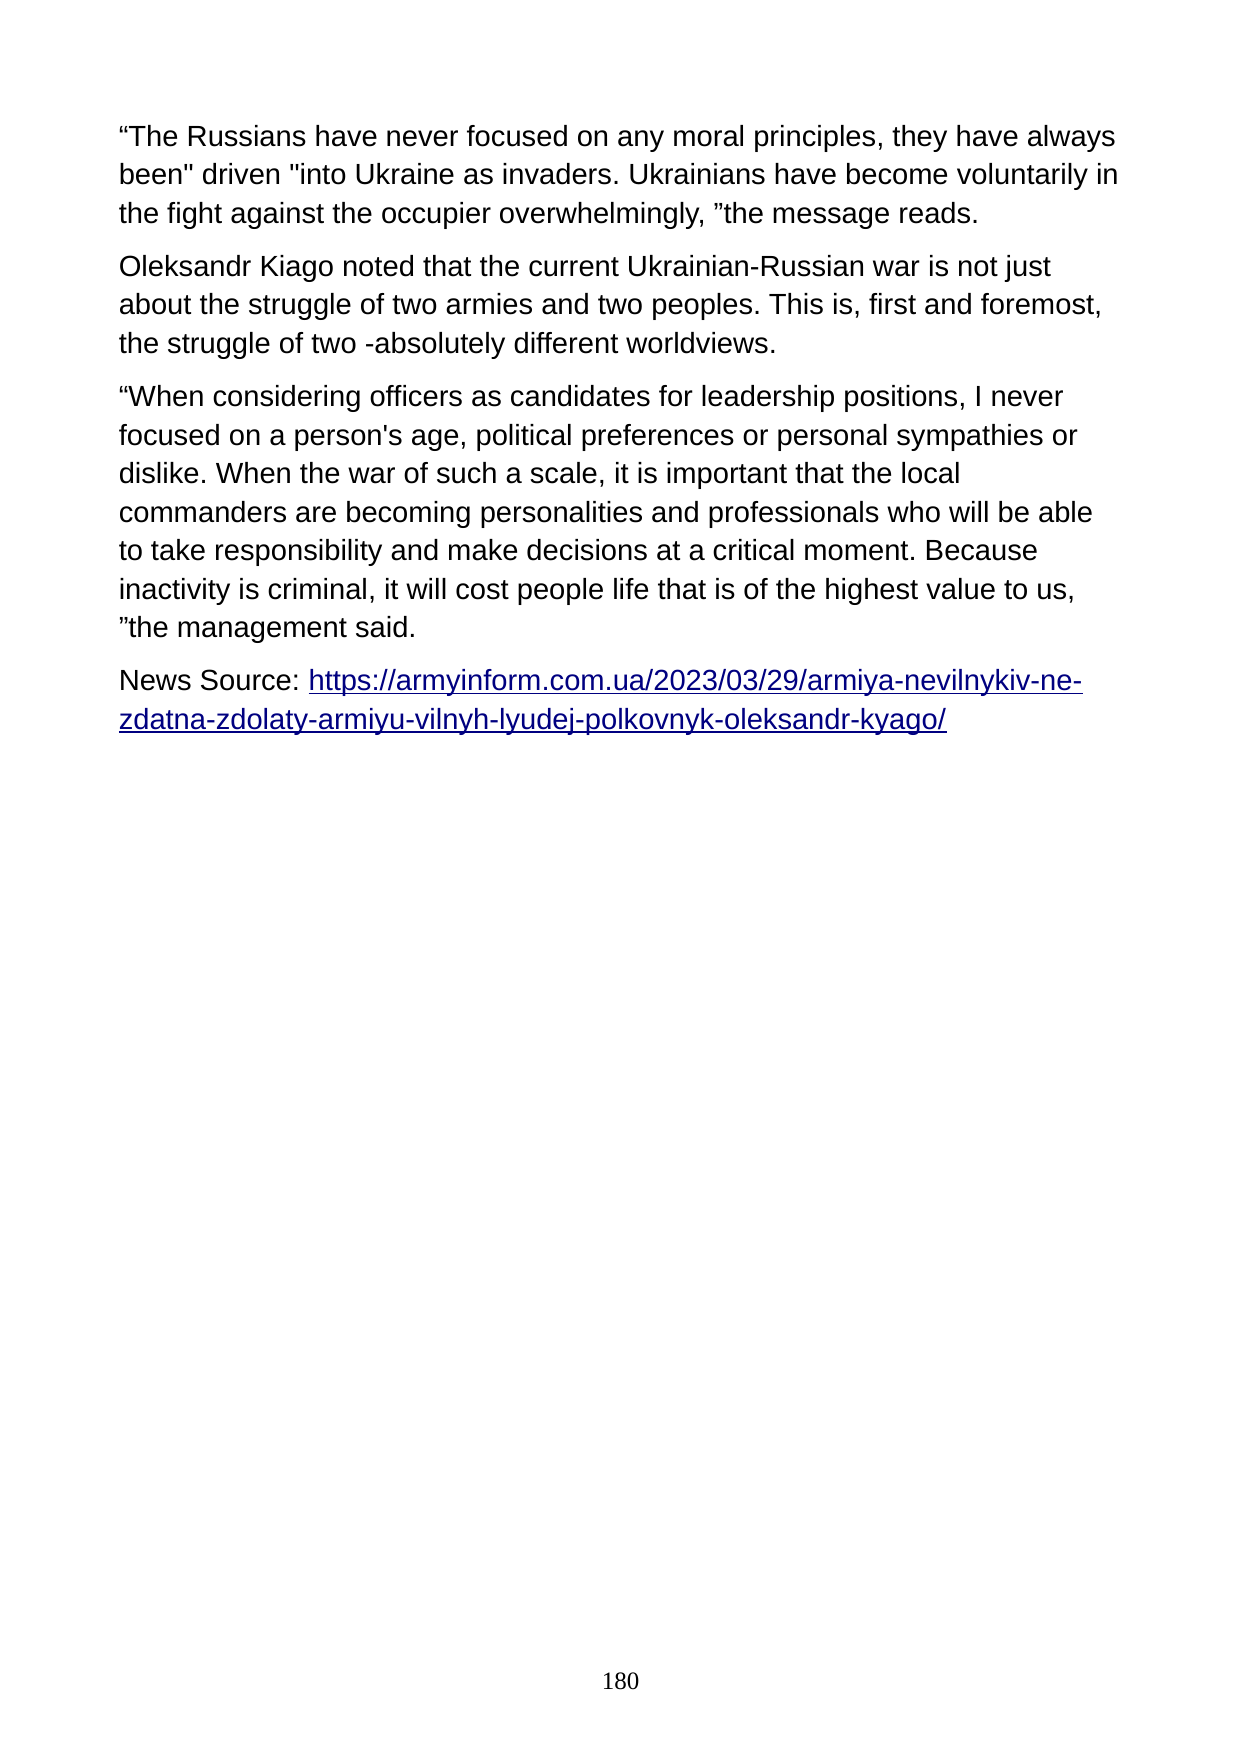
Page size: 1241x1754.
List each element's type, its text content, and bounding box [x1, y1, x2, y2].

text “The Russians have never focused on any moral principles, they have always been" driven "into Ukraine as invaders. Ukrainians have become voluntarily in the fight against the occupier overwhelmingly, ”the message reads. [118, 118, 1122, 229]
text “When considering officers as candidates for leadership positions, I never focused on a person's age, political preferences or personal sympathies or dislike. When the war of such a scale, it is important that the local commanders are becoming personalities and professionals who will be able to take responsibility and make decisions at a critical moment. Because inactivity is criminal, it will cost people life that is of the highest value to us, ”the management said. [118, 379, 1122, 644]
text Oleksandr Kiago noted that the current Ukrainian-Russian war is not just about the struggle of two armies and two peoples. This is, first and foremost, the struggle of two -absolutely different worldviews. [118, 249, 1122, 359]
text News Source: https://armyinform.com.ua/2023/03/29/armiya-nevilnykiv-ne-zdatna-zdolaty-armiyu-vilnyh-lyudej-polkovnyk-oleksandr-kyago/ [118, 663, 1122, 735]
